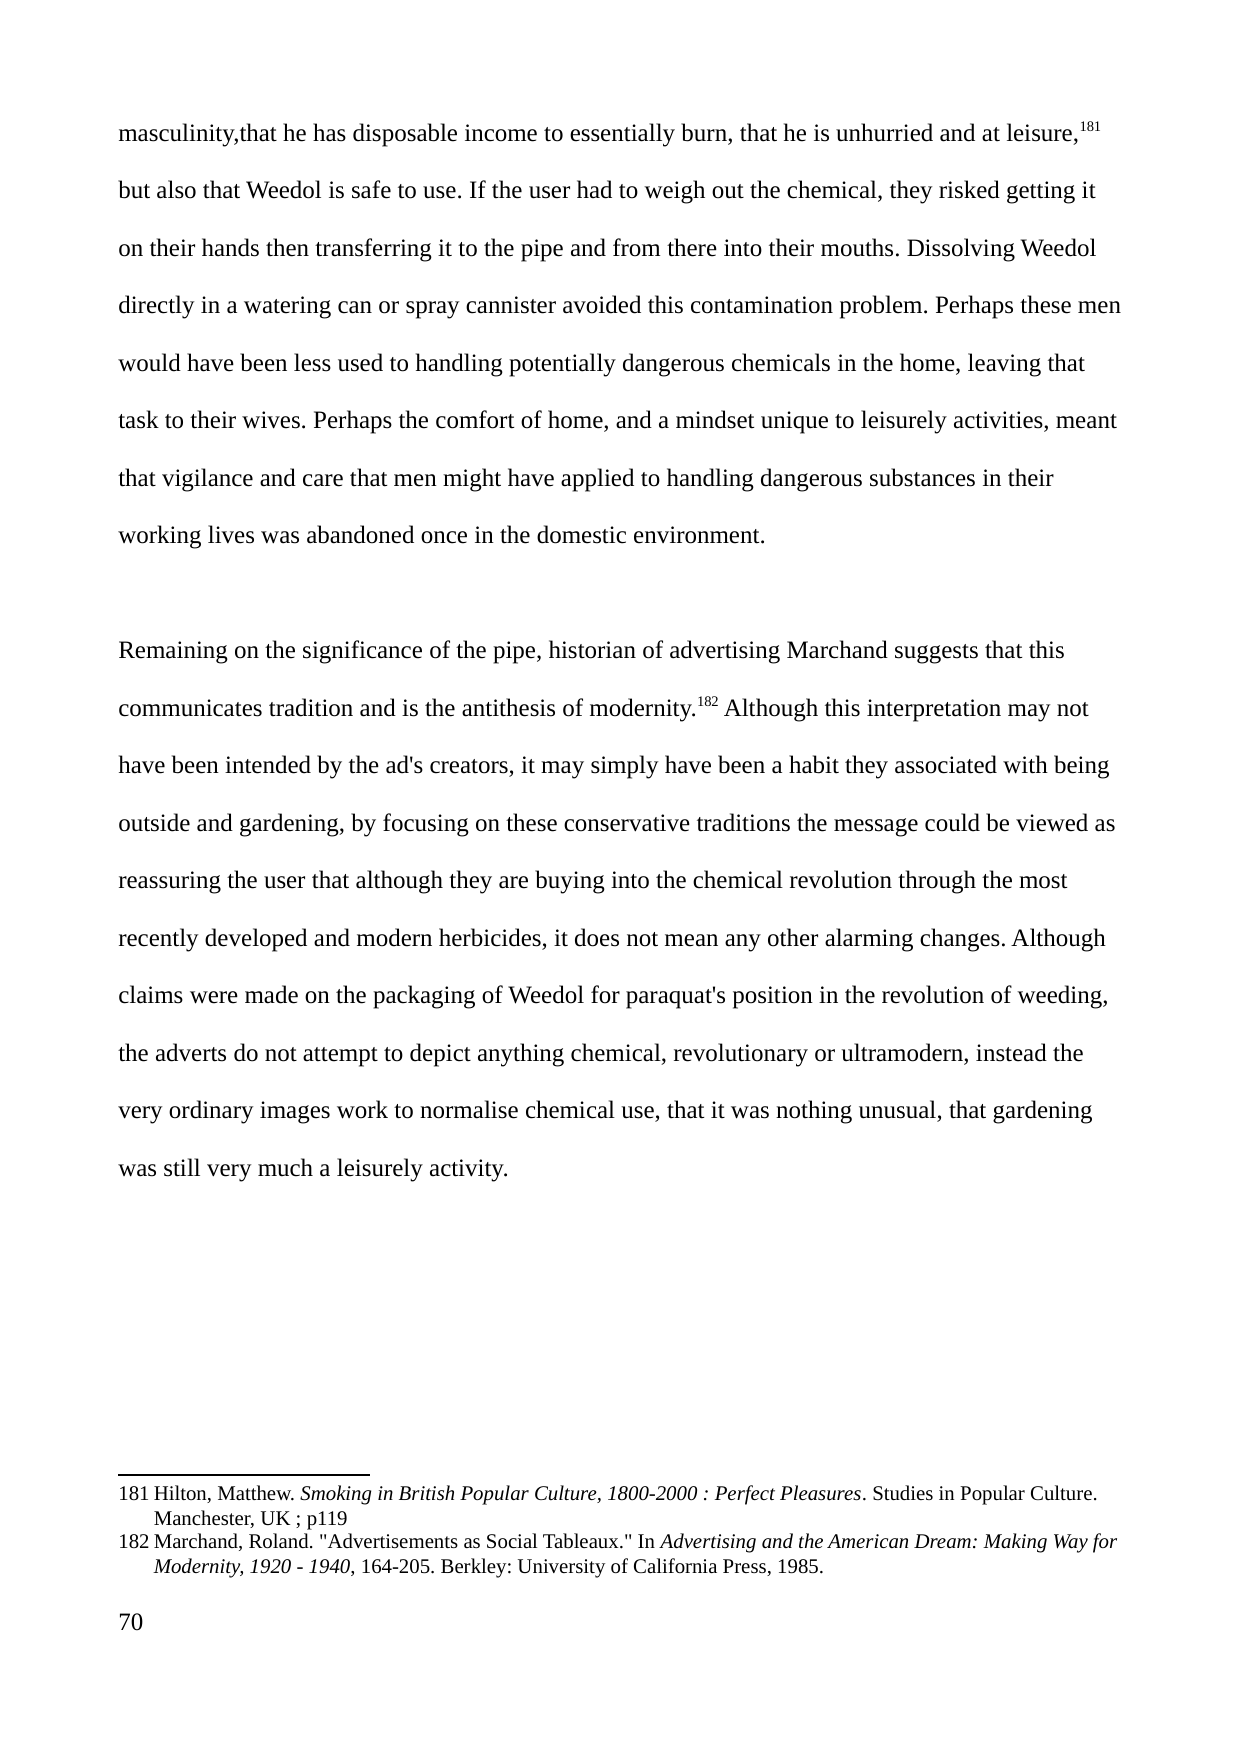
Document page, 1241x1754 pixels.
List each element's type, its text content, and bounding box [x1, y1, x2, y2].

text Marchand, Roland. "Advertisements as Social Tableaux." In Advertising and the American Dream: Making Way for Modernity, 1920 - 1940, 164-205. Berkley: University of California Press, 1985. [118, 1529, 1122, 1578]
text Hilton, Matthew. Smoking in British Popular Culture, 1800-2000 : Perfect Pleasures. Studies in Popular Culture. Manchester, UK ; p119 [118, 1481, 1122, 1529]
text Remaining on the significance of the pipe, historian of advertising Marchand suggests that this communicates tradition and is the antithesis of modernity. Although this interpretation may not have been intended by the ad's creators, it may simply have been a habit they associated with being outside and gardening, by focusing on these conservative traditions the message could be viewed as reassuring the user that although they are buying into the chemical revolution through the most recently developed and modern herbicides, it does not mean any other alarming changes. Although claims were made on the packaging of Weedol for paraquat's position in the revolution of weeding, the adverts do not attempt to depict anything chemical, revolutionary or ultramodern, instead the very ordinary images work to normalise chemical use, that it was nothing unusual, that gardening was still very much a leisurely activity. [118, 636, 1122, 1182]
text masculinity,that he has disposable income to essentially burn, that he is unhurried and at leisure, but also that Weedol is safe to use. If the user had to weigh out the chemical, they risked getting it on their hands then transferring it to the pipe and from there into their mouths. Dissolving Weedol directly in a watering can or spray cannister avoided this contamination problem. Perhaps these men would have been less used to handling potentially dangerous chemicals in the home, leaving that task to their wives. Perhaps the comfort of home, and a mindset unique to leisurely activities, meant that vigilance and care that men might have applied to handling dangerous substances in their working lives was abandoned once in the domestic environment. [118, 118, 1122, 549]
